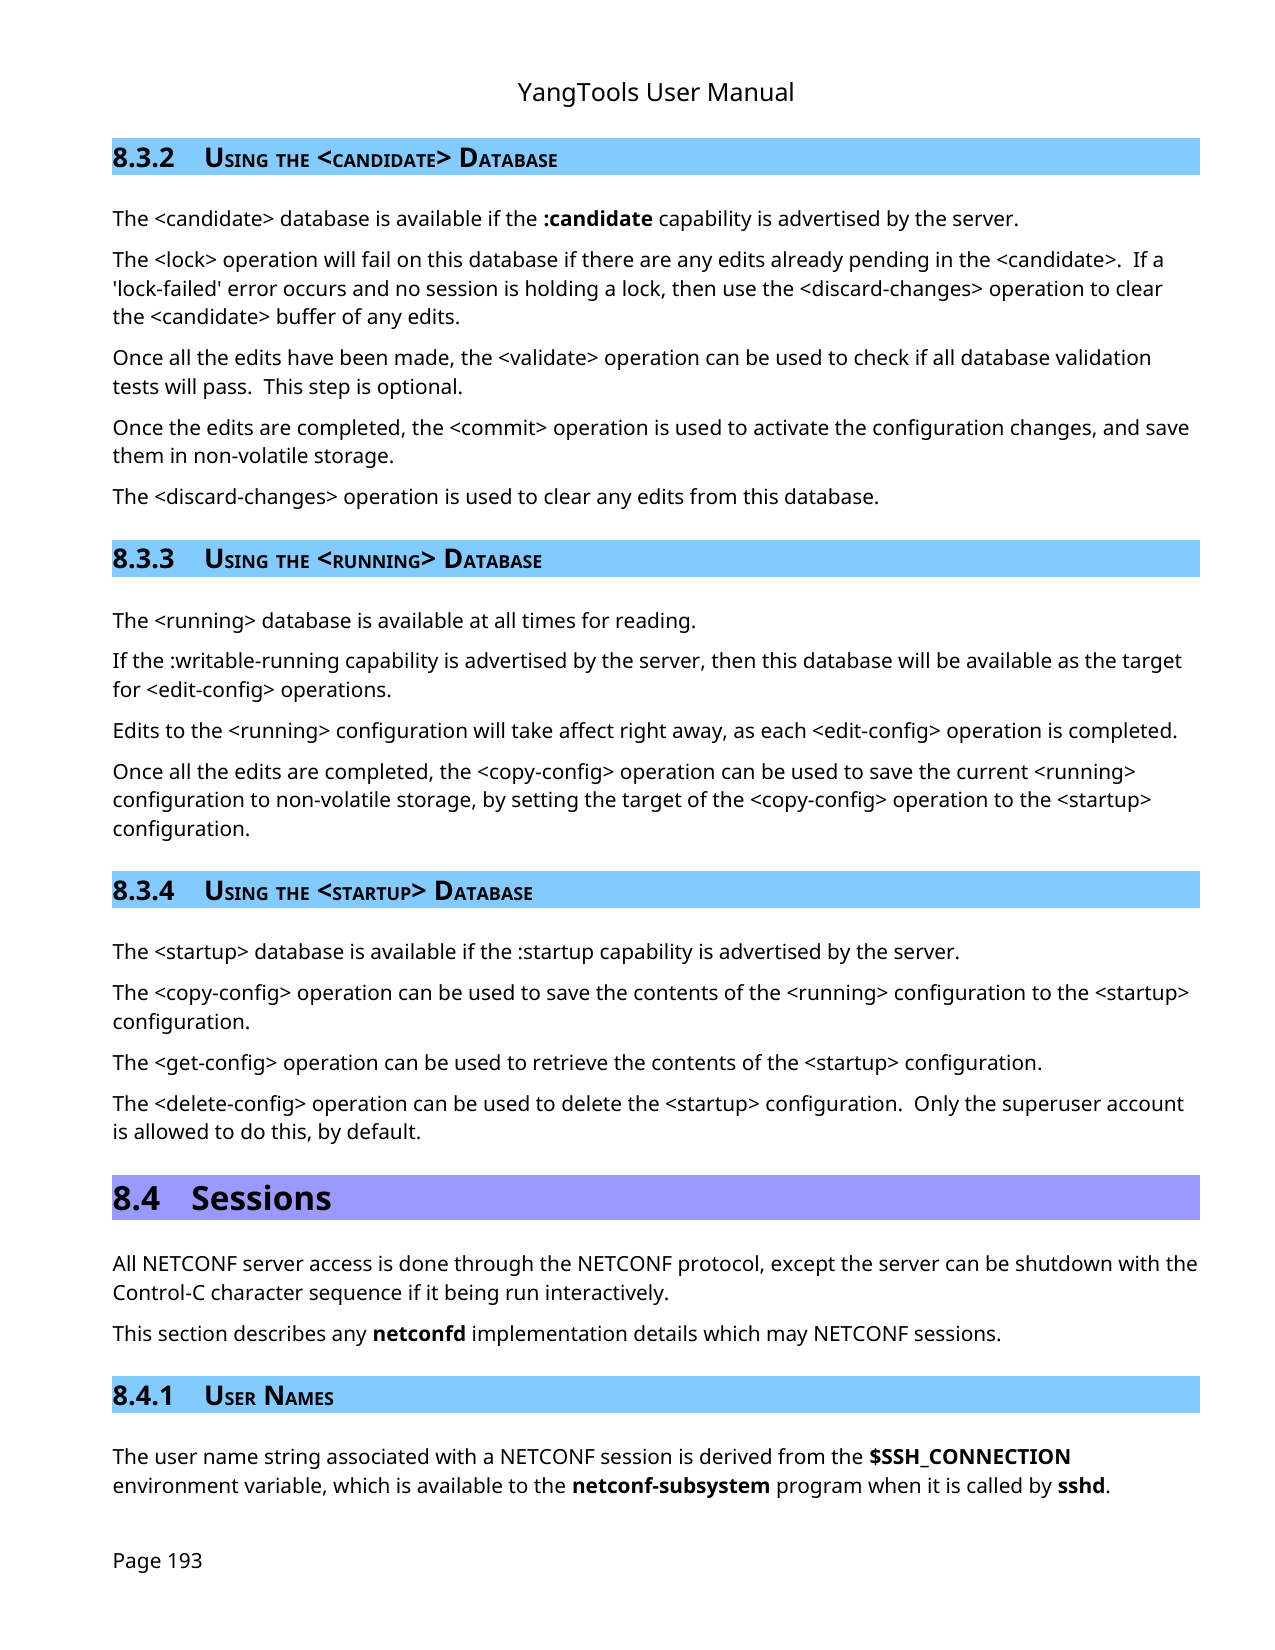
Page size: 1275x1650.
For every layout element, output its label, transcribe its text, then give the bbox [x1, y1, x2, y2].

subtitle Sessions [112, 1175, 1200, 1220]
text This section describes any netconfd implementation details which may NETCONF sessions. [112, 1319, 1200, 1347]
text The user name string associated with a NETCONF session is derived from the $SSH_CONNECTION environment variable, which is available to the netconf-subsystem program when it is called by sshd. [112, 1442, 1200, 1499]
text Once all the edits are completed, the <copy-config> operation can be used to save the current <running> configuration to non-volatile storage, by setting the target of the <copy-config> operation to the <startup> configuration. [112, 757, 1200, 842]
subtitle User Names [112, 1376, 1200, 1413]
text Once the edits are completed, the <commit> operation is used to activate the configuration changes, and save them in non-volatile storage. [112, 413, 1200, 469]
text The <get-config> operation can be used to retrieve the contents of the <startup> configuration. [112, 1048, 1200, 1076]
text Once all the edits have been made, the <validate> operation can be used to check if all database validation tests will pass. This step is optional. [112, 343, 1200, 400]
text The <lock> operation will fail on this database if there are any edits already pending in the <candidate>. If a 'lock-failed' error occurs and no session is holding a lock, then use the <discard-changes> operation to clear the <candidate> buffer of any edits. [112, 246, 1200, 331]
text The <running> database is available at all times for reading. [112, 606, 1200, 634]
text The <delete-config> operation can be used to delete the <startup> configuration. Only the superuser account is allowed to do this, by default. [112, 1089, 1200, 1146]
text The <startup> database is available if the :startup capability is advertised by the server. [112, 937, 1200, 966]
text The <discard-changes> operation is used to clear any edits from this database. [112, 482, 1200, 511]
text Edits to the <running> configuration will take affect right away, as each <edit-config> operation is completed. [112, 716, 1200, 744]
subtitle Using the <candidate> Database [112, 138, 1200, 175]
text All NETCONF server access is done through the NETCONF protocol, except the server can be shutdown with the Control-C character sequence if it being run interactively. [112, 1249, 1200, 1306]
subtitle Using the <running> Database [112, 540, 1200, 577]
text The <copy-config> operation can be used to save the contents of the <running> configuration to the <startup> configuration. [112, 978, 1200, 1035]
subtitle Using the <startup> Database [112, 871, 1200, 908]
text If the :writable-running capability is advertised by the server, then this database will be available as the target for <edit-config> operations. [112, 647, 1200, 703]
text The <candidate> database is available if the :candidate capability is advertised by the server. [112, 204, 1200, 233]
